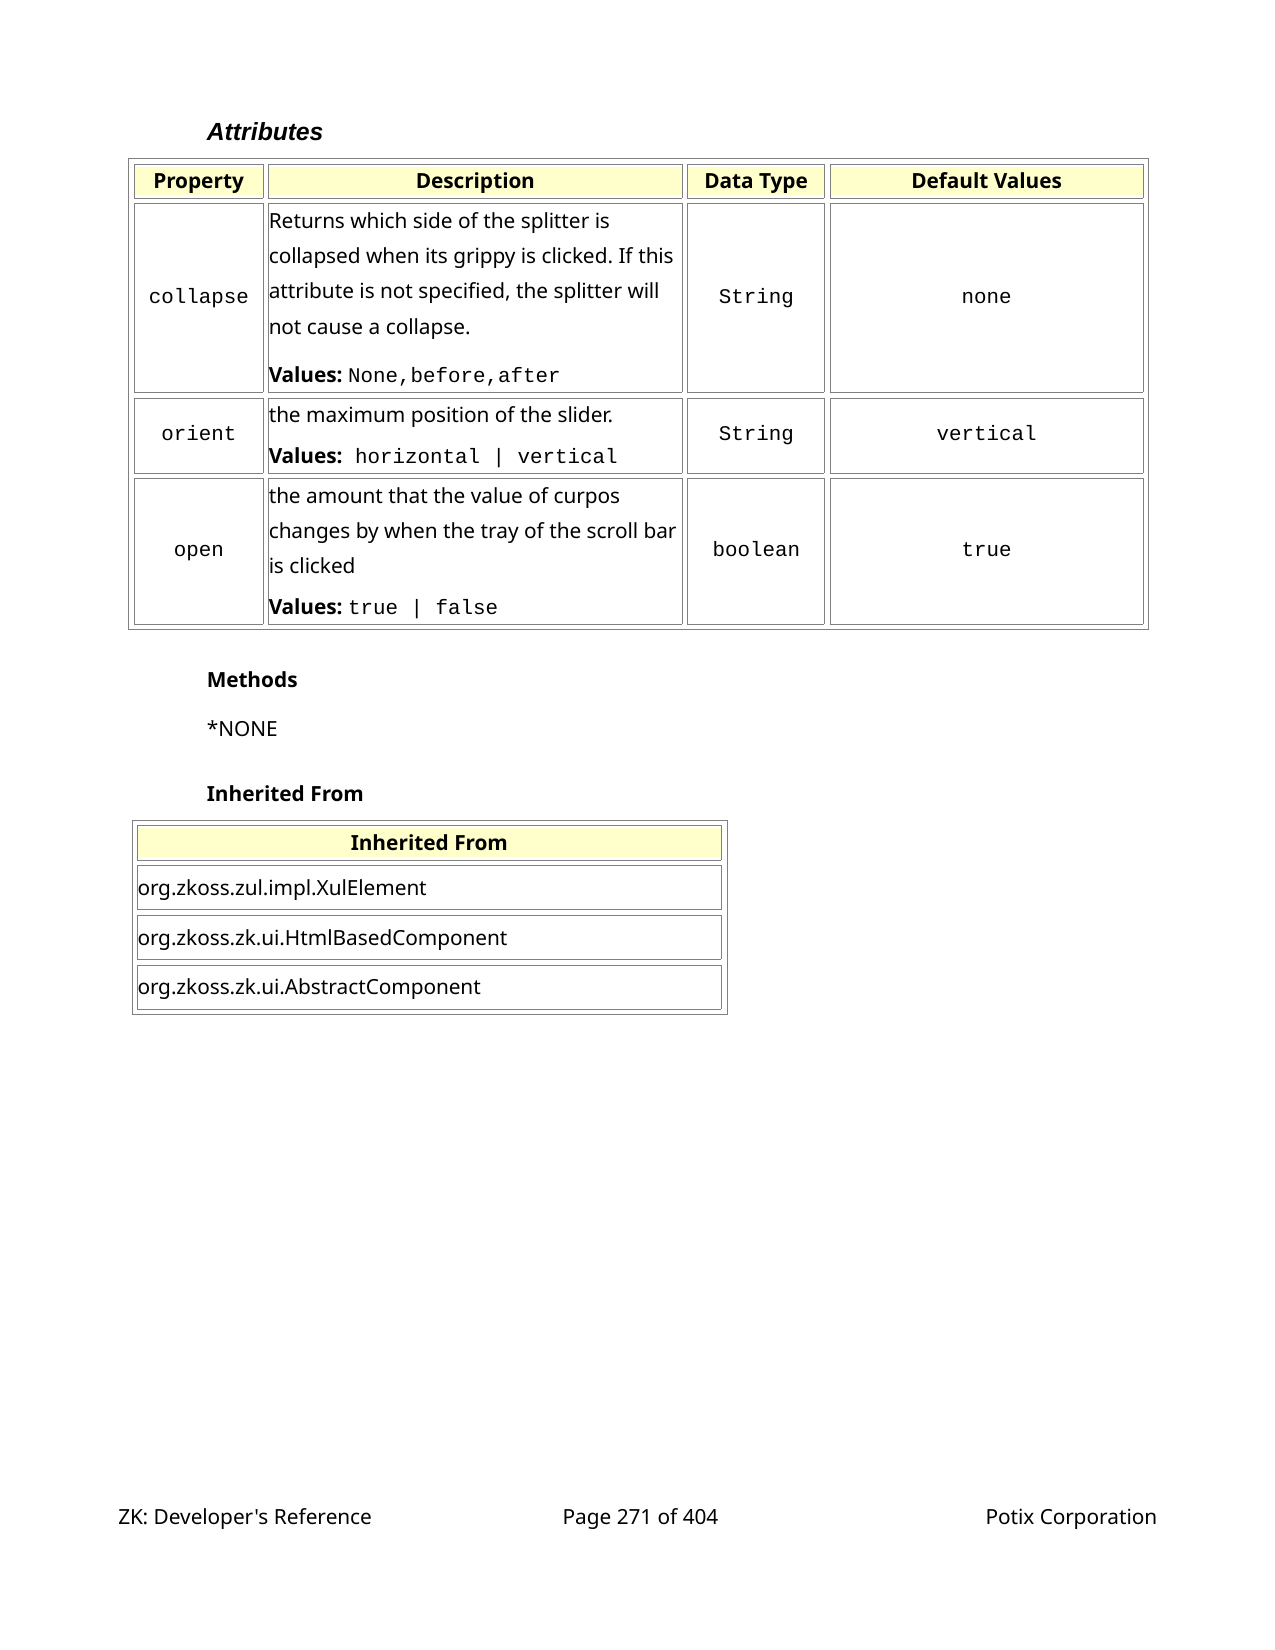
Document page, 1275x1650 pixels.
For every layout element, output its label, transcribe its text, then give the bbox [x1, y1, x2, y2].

table_cell true [827, 473, 1146, 623]
table_cell org.zkoss.zk.ui.AbstractComponent [134, 959, 724, 1009]
subtitle Inherited From [207, 779, 1157, 808]
table_header Inherited From [134, 821, 724, 859]
table_header Default Values [827, 159, 1146, 198]
table_cell boolean [685, 473, 827, 623]
subtitle Methods [207, 666, 1157, 694]
table_cell org.zkoss.zk.ui.HtmlBasedComponent [134, 909, 724, 959]
table_cell String [685, 392, 827, 473]
table_cell the maximum position of the slider. Values: horizontal | vertical [266, 392, 685, 473]
subtitle Attributes [207, 118, 1157, 146]
table_header Property [131, 159, 266, 198]
table_cell orient [131, 392, 266, 473]
table_header Data Type [685, 159, 827, 198]
table_cell org.zkoss.zul.impl.XulElement [134, 860, 724, 909]
table_cell the amount that the value of curpos changes by when the tray of the scroll bar is clicked Values: true | false [266, 473, 685, 623]
table_cell none [827, 198, 1146, 392]
text *NONE [207, 714, 1157, 743]
table_cell open [131, 473, 266, 623]
table_cell Returns which side of the splitter is collapsed when its grippy is clicked. If this attribute is not specified, the splitter will not cause a collapse. Values: None,before,after [266, 198, 685, 392]
table_cell String [685, 198, 827, 392]
table_header Description [266, 159, 685, 198]
table_cell vertical [827, 392, 1146, 473]
table_cell collapse [131, 198, 266, 392]
